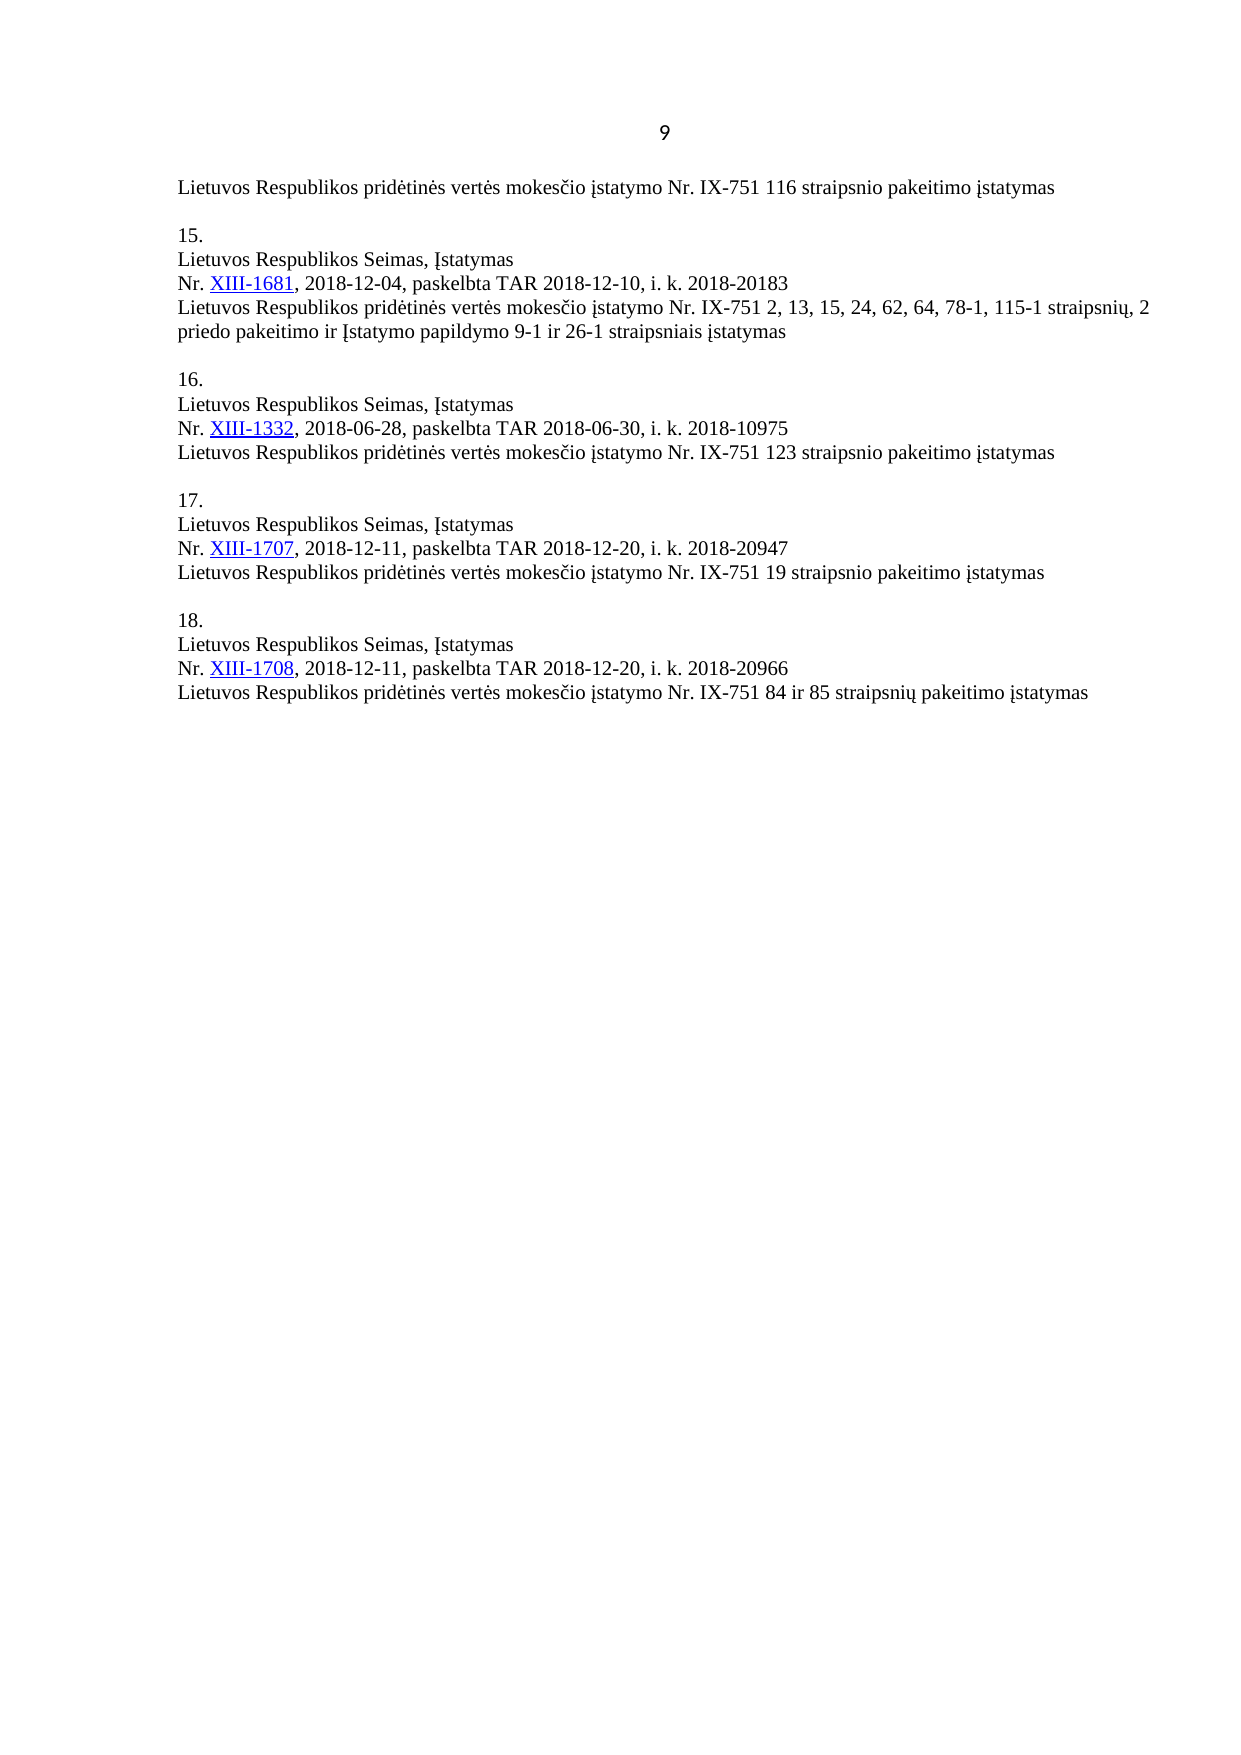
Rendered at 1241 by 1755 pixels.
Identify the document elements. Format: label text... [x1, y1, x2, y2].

text Nr. XIII-1332, 2018-06-28, paskelbta TAR 2018-06-30, i. k. 2018-10975 [177, 416, 1152, 439]
text Lietuvos Respublikos pridėtinės vertės mokesčio įstatymo Nr. IX-751 19 straipsnio pakeitimo įstatymas [177, 560, 1152, 584]
text Lietuvos Respublikos Seimas, Įstatymas [177, 391, 1152, 416]
text 17. [177, 488, 1152, 512]
text 15. [177, 223, 1152, 247]
text Nr. XIII-1681, 2018-12-04, paskelbta TAR 2018-12-10, i. k. 2018-20183 [177, 271, 1152, 295]
text 18. [177, 608, 1152, 632]
text Lietuvos Respublikos pridėtinės vertės mokesčio įstatymo Nr. IX-751 84 ir 85 straipsnių pakeitimo įstatymas [177, 680, 1152, 704]
text Nr. XIII-1707, 2018-12-11, paskelbta TAR 2018-12-20, i. k. 2018-20947 [177, 536, 1152, 560]
text Lietuvos Respublikos Seimas, Įstatymas [177, 632, 1152, 656]
text Lietuvos Respublikos Seimas, Įstatymas [177, 247, 1152, 271]
text 16. [177, 367, 1152, 391]
text Nr. XIII-1708, 2018-12-11, paskelbta TAR 2018-12-20, i. k. 2018-20966 [177, 656, 1152, 680]
text Lietuvos Respublikos pridėtinės vertės mokesčio įstatymo Nr. IX-751 123 straipsnio pakeitimo įstatymas [177, 439, 1152, 464]
text Lietuvos Respublikos pridėtinės vertės mokesčio įstatymo Nr. IX-751 116 straipsnio pakeitimo įstatymas [177, 175, 1152, 199]
text Lietuvos Respublikos pridėtinės vertės mokesčio įstatymo Nr. IX-751 2, 13, 15, 24, 62, 64, 78-1, 115-1 straipsnių, 2 priedo pakeitimo ir Įstatymo papildymo 9-1 ir 26-1 straipsniais įstatymas [177, 295, 1152, 343]
text Lietuvos Respublikos Seimas, Įstatymas [177, 512, 1152, 536]
